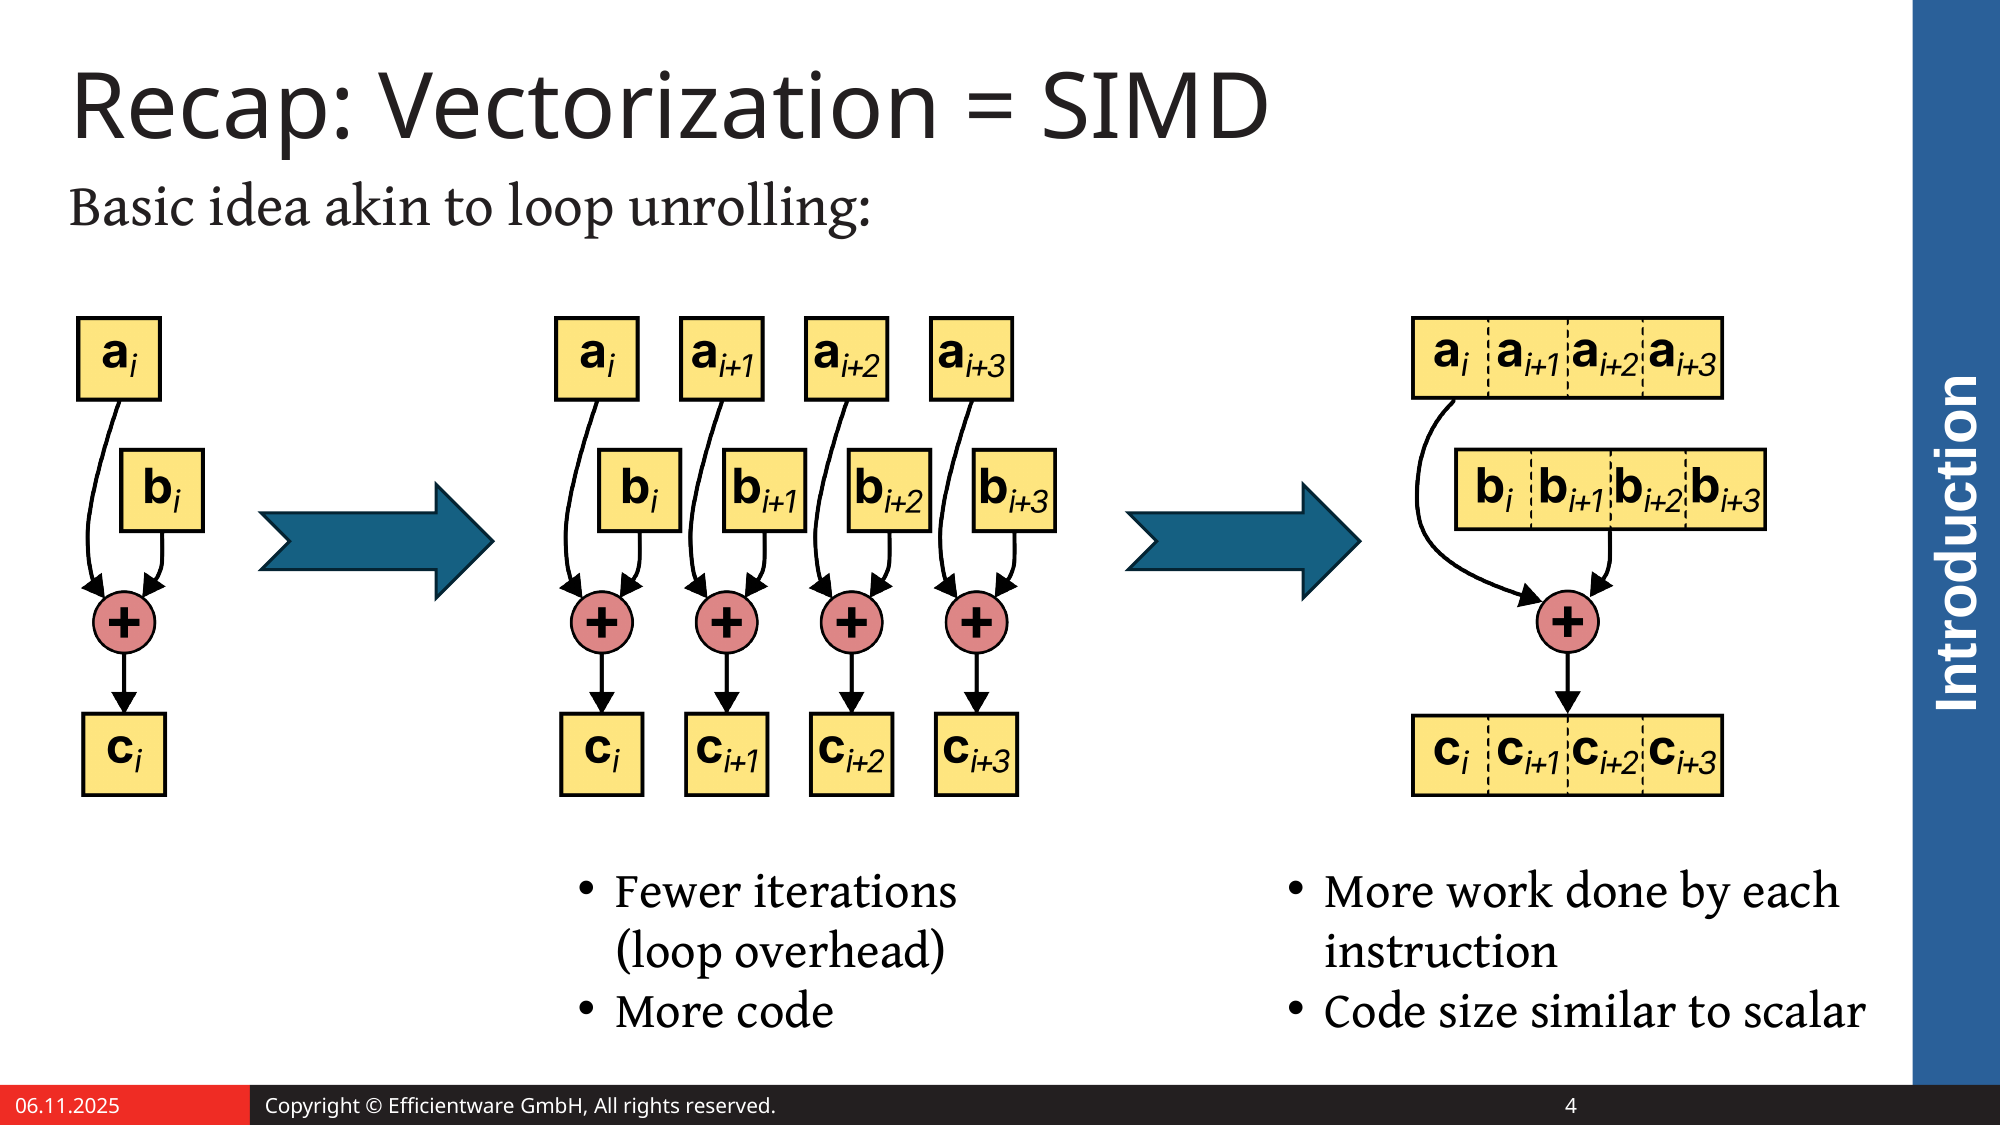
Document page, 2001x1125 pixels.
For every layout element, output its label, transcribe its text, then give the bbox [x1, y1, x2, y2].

text_box More work done by each instruction Code size similar to scalar [1272, 849, 1913, 1074]
slide_number 06.11.2025 [0, 1084, 249, 1125]
picture [1411, 316, 1767, 797]
list Basic idea akin to loop unrolling: [55, 167, 1945, 249]
slide_number [1550, 1084, 2000, 1125]
text_box [1128, 484, 1360, 598]
text_box Introduction [1912, 0, 2000, 1084]
list Fewer iterations (loop overhead) More code [562, 849, 1113, 1074]
picture [554, 316, 1057, 797]
footer Copyright © Efficientware GmbH, All rights reserved. [249, 1084, 1550, 1125]
text_box [261, 484, 493, 598]
title Recap: Vectorization = SIMD [55, 52, 1945, 156]
picture [76, 316, 205, 797]
